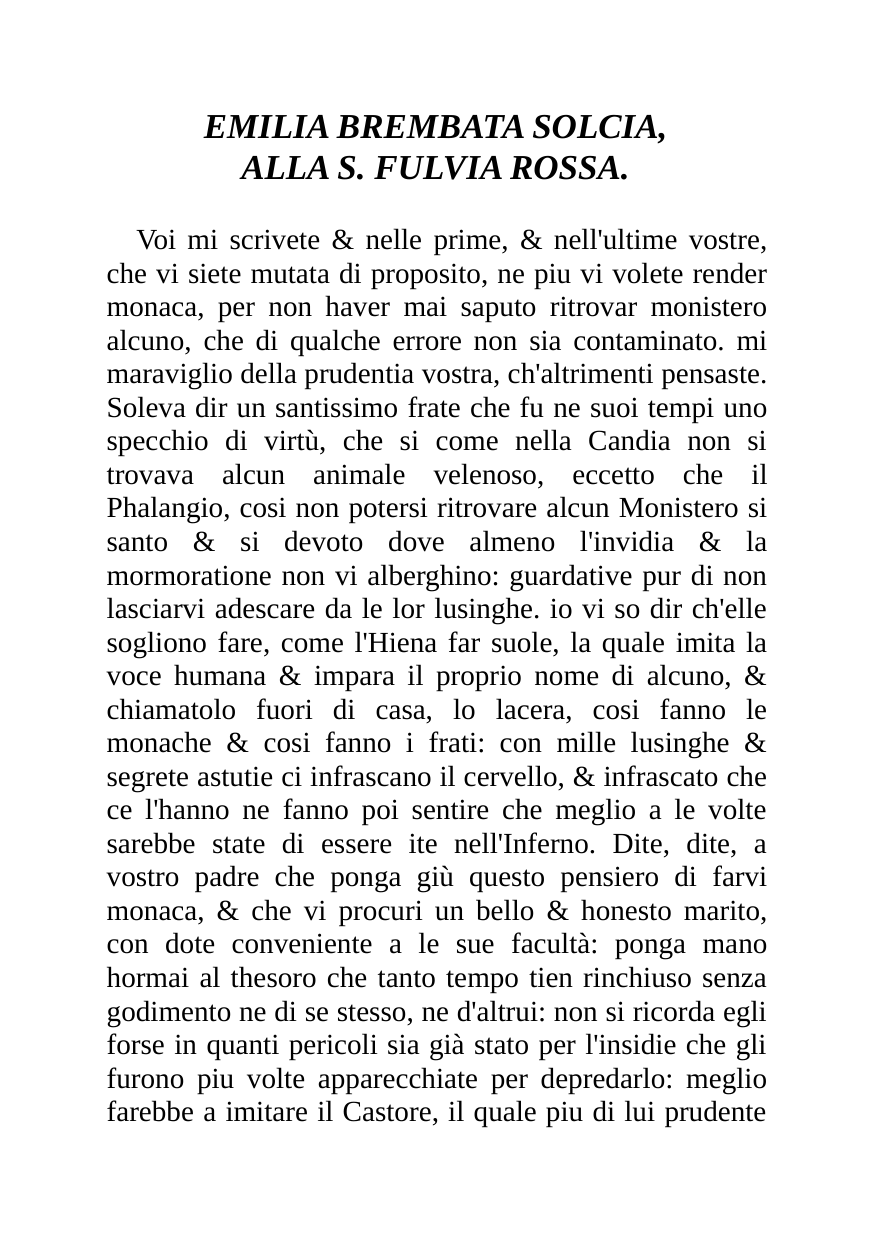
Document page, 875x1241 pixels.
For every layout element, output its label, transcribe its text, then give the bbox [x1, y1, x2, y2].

text Voi mi scrivete & nelle prime, & nell'ultime vostre, che vi siete mutata di proposito, ne piu vi volete render monaca, per non haver mai saputo ritrovar monistero alcuno, che di qualche errore non sia contaminato. mi maraviglio della prudentia vostra, ch'altrimenti pensaste. Soleva dir un santissimo frate che fu ne suoi tempi uno specchio di virtù, che si come nella Candia non si trovava alcun animale velenoso, eccetto che il Phalangio, cosi non potersi ritrovare alcun Monistero si santo & si devoto dove almeno l'invidia & la mormoratione non vi alberghino: guardative pur di non lasciarvi adescare da le lor lusinghe. io vi so dir ch'elle sogliono fare, come l'Hiena far suole, la quale imita la voce humana & impara il proprio nome di alcuno, & chiamatolo fuori di casa, lo lacera, cosi fanno le monache & cosi fanno i frati: con mille lusinghe & segrete astutie ci infrascano il cervello, & infrascato che ce l'hanno ne fanno poi sentire che meglio a le volte sarebbe state di essere ite nell'Inferno. Dite, dite, a vostro padre che ponga giù questo pensiero di farvi monaca, & che vi procuri un bello & honesto marito, con dote conveniente a le sue facultà: ponga mano hormai al thesoro che tanto tempo tien rinchiuso senza godimento ne di se stesso, ne d'altrui: non si ricorda egli forse in quanti pericoli sia già stato per l'insidie che gli furono piu volte apparecchiate per depredarlo: meglio farebbe a imitare il Castore, il quale piu di lui prudente [106, 222, 768, 1128]
subtitle EMILIA BREMBATA SOLCIA, ALLA S. FULVIA ROSSA. [106, 106, 768, 187]
